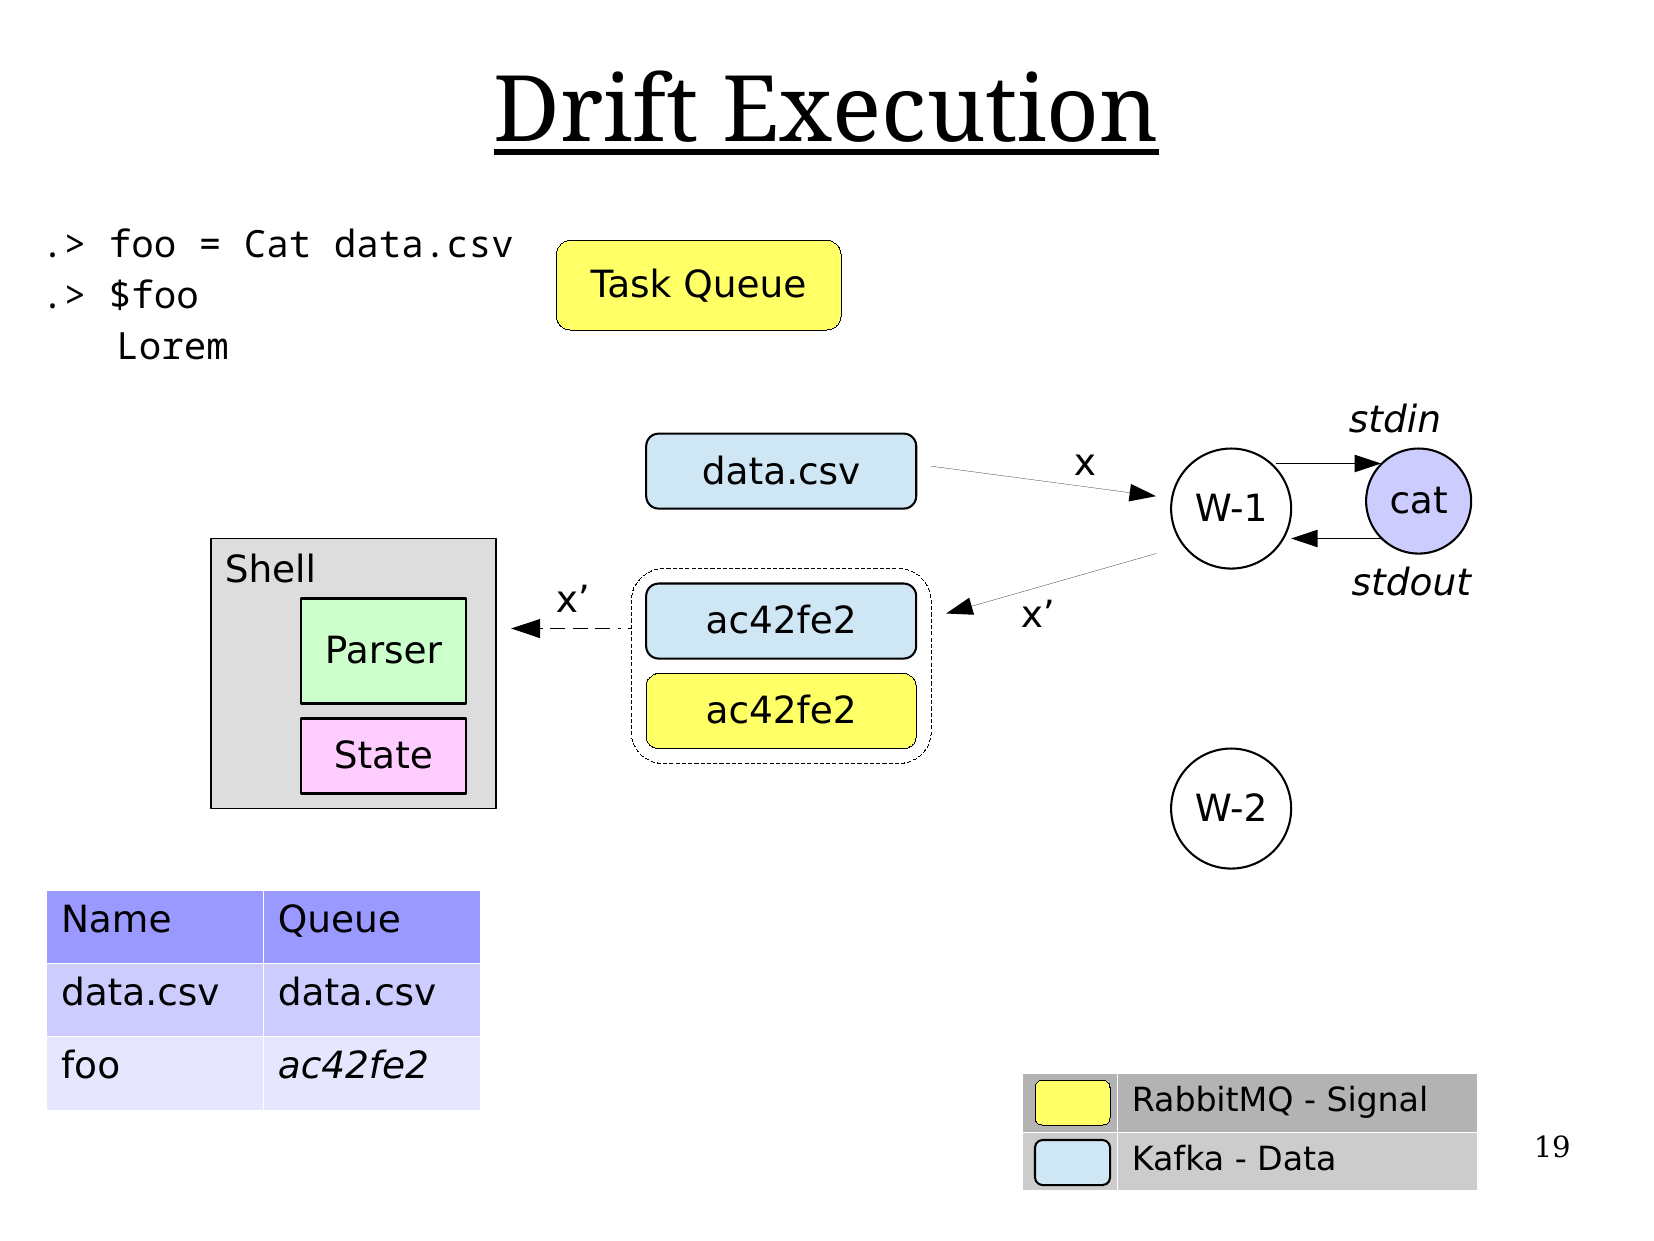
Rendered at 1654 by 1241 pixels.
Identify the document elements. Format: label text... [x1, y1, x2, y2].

text_box [211, 538, 497, 809]
text_box cat [1366, 449, 1472, 553]
table_cell ac42fe2 [264, 1037, 480, 1110]
text_box [1035, 1080, 1111, 1126]
text_box .> foo = Cat data.csv .> $foo Lorem [26, 210, 451, 338]
title Drift Execution [82, 2, 1571, 211]
text_box stdout [1336, 553, 1487, 612]
table_header RabbitMQ - Signal [1118, 1074, 1477, 1132]
text_box stdin [1334, 390, 1457, 449]
text_box W-1 [1171, 448, 1292, 569]
text_box x’ [541, 570, 606, 629]
table_cell data.csv [47, 964, 263, 1036]
text_box Parser [301, 598, 467, 704]
table_header [1023, 1074, 1117, 1132]
text_box [631, 568, 932, 764]
text_box State [301, 718, 467, 794]
text_box W-2 [1171, 748, 1292, 869]
text_box x’ [1006, 585, 1071, 644]
text_box Task Queue [556, 240, 842, 331]
text_box data.csv [646, 433, 917, 509]
table_header Name [47, 891, 263, 963]
text_box [1035, 1140, 1111, 1186]
table_header Queue [264, 891, 480, 963]
table_cell data.csv [264, 964, 480, 1036]
text_box x [1059, 484, 1112, 492]
table_cell foo [47, 1037, 263, 1110]
table_cell Kafka - Data [1118, 1133, 1477, 1190]
text_box Shell [210, 540, 332, 599]
text_box x [1059, 433, 1112, 490]
table_cell [1023, 1133, 1117, 1190]
